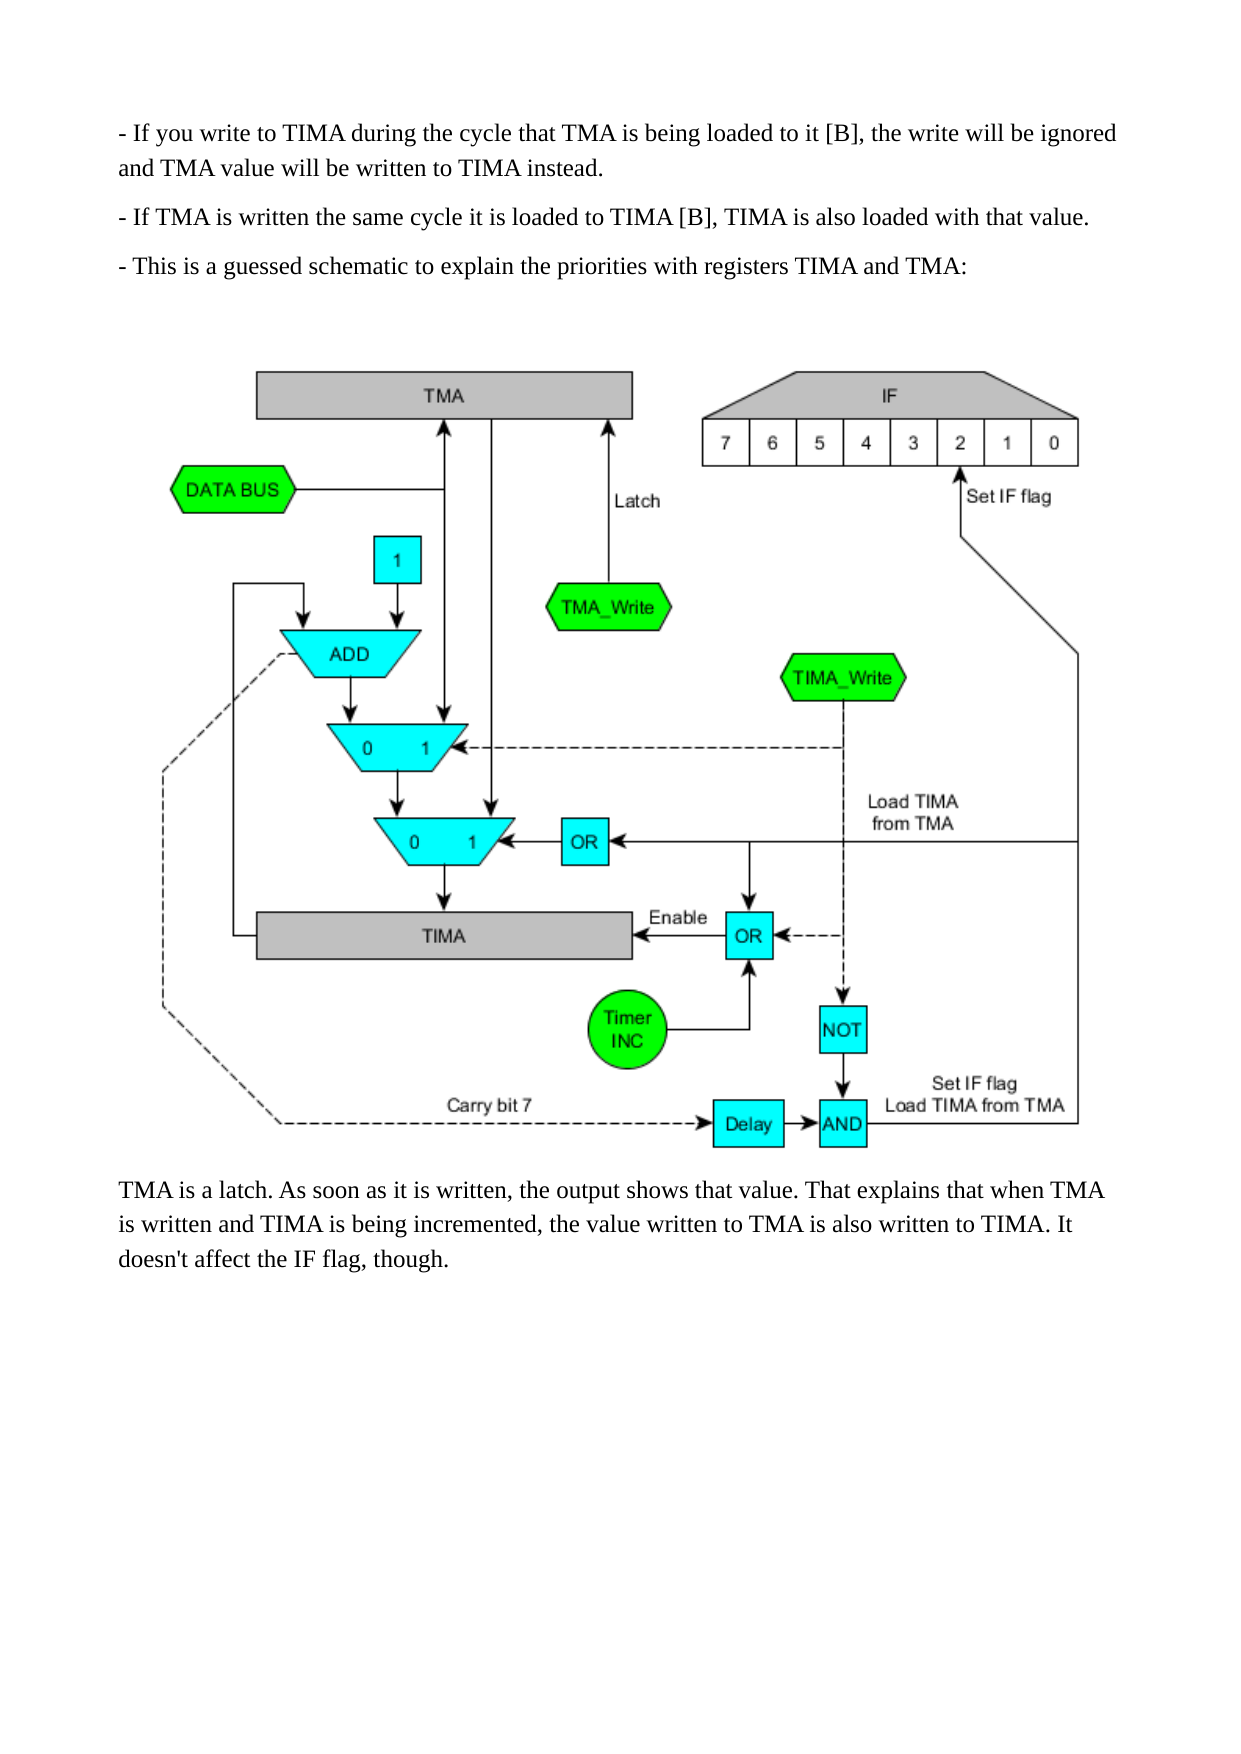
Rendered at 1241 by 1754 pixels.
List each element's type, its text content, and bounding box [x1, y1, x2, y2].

picture [139, 348, 1101, 1170]
text TMA is a latch. As soon as it is written, the output shows that value. That explains that when TMA is written and TIMA is being incremented, the value written to TMA is also written to TIMA. It doesn't affect the IF flag, though. [118, 1170, 1122, 1273]
text - This is a guessed schematic to explain the priorities with registers TIMA and TMA: [118, 251, 1122, 279]
text - If you write to TIMA during the cycle that TMA is being loaded to it [B], the write will be ignored and TMA value will be written to TIMA instead. [118, 118, 1122, 181]
text - If TMA is written the same cycle it is loaded to TIMA [B], TIMA is also loaded with that value. [118, 202, 1122, 230]
